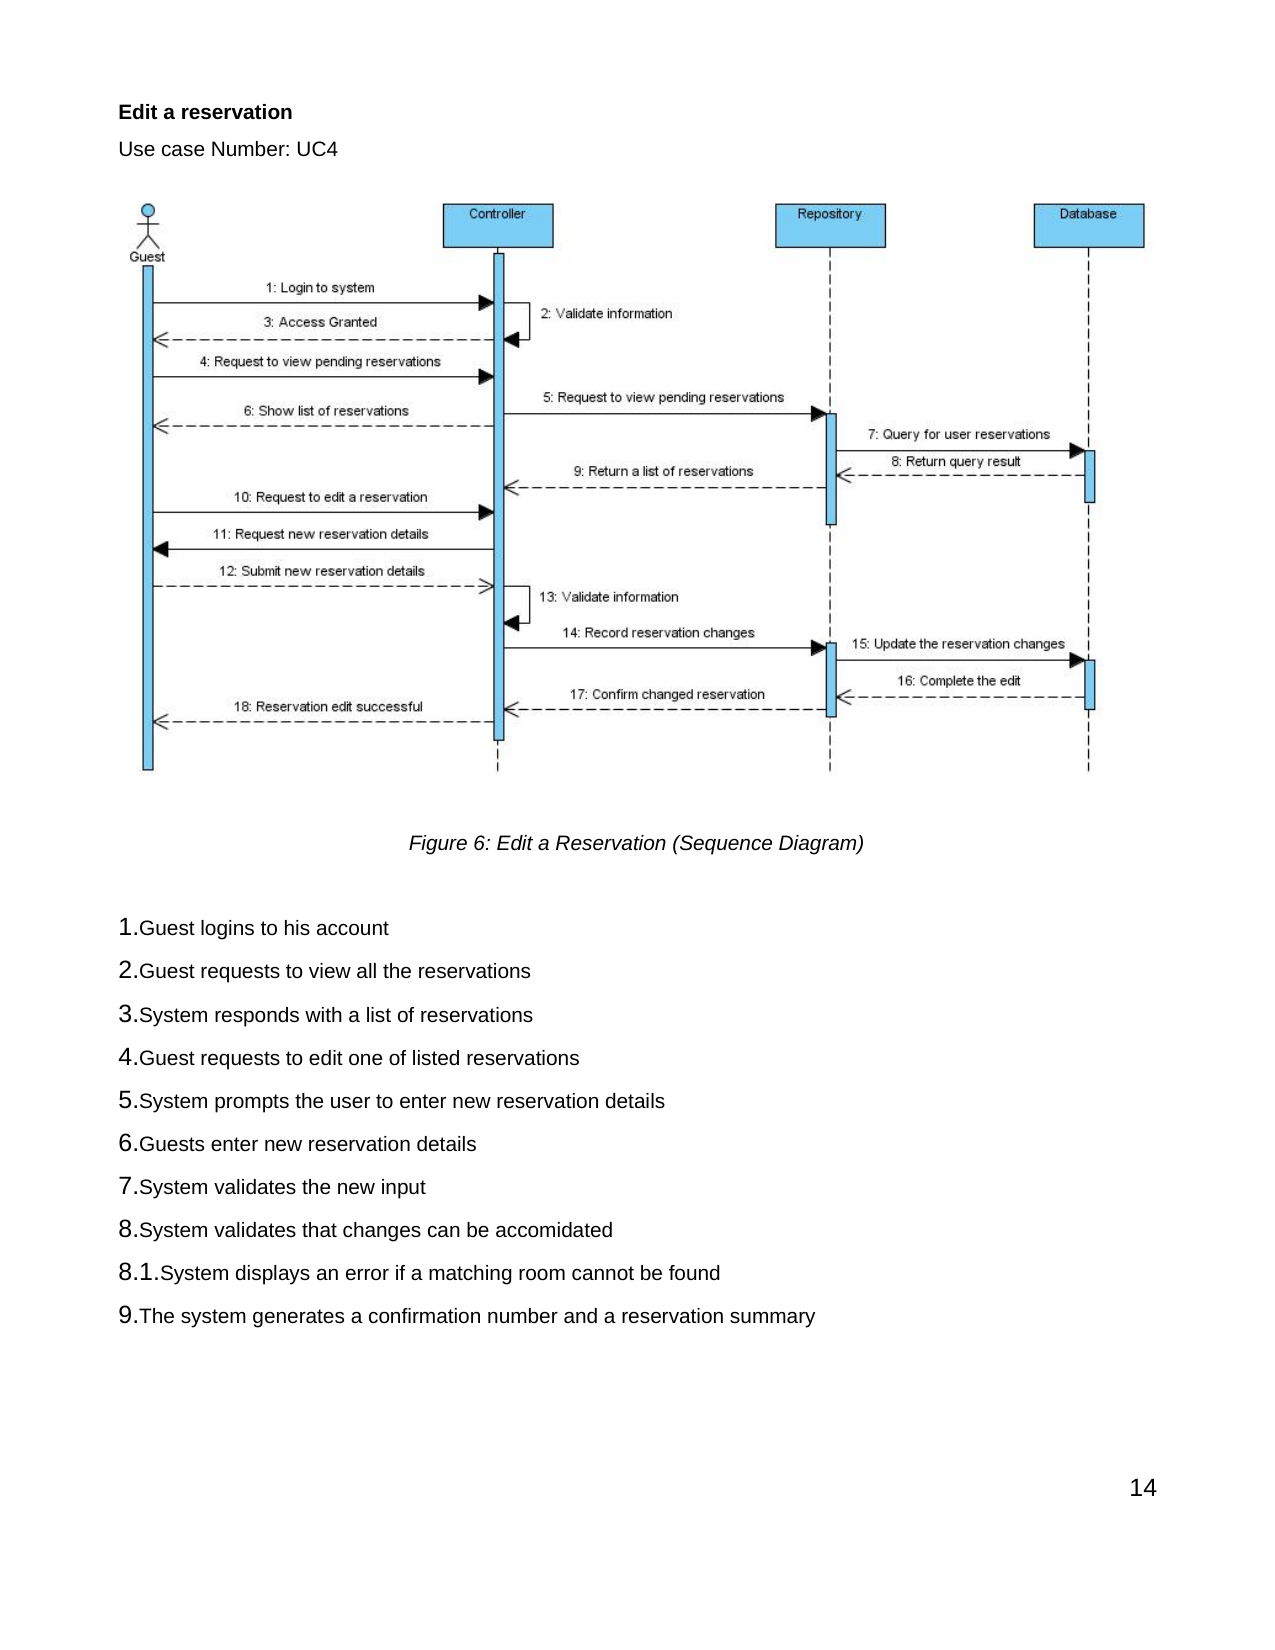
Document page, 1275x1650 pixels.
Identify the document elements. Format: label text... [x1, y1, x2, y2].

list System validates the new input [118, 1171, 1157, 1200]
text Use case Number: UC4 [118, 136, 1157, 160]
subtitle Edit a reservation [118, 100, 1157, 124]
text Figure 6: Edit a Reservation (Sequence Diagram) [118, 831, 1157, 855]
list System responds with a list of reservations [118, 999, 1157, 1027]
list Guest logins to his account [118, 912, 1157, 941]
list Guests enter new reservation details [118, 1128, 1157, 1157]
list Guest requests to edit one of listed reservations [118, 1042, 1157, 1071]
list System prompts the user to enter new reservation details [118, 1085, 1157, 1114]
list Guest requests to view all the reservations [118, 956, 1157, 984]
picture [118, 185, 1157, 831]
list System displays an error if a matching room cannot be found [118, 1257, 1157, 1286]
list System validates that changes can be accomidated [118, 1214, 1157, 1243]
list The system generates a confirmation number and a reservation summary [118, 1301, 1157, 1329]
